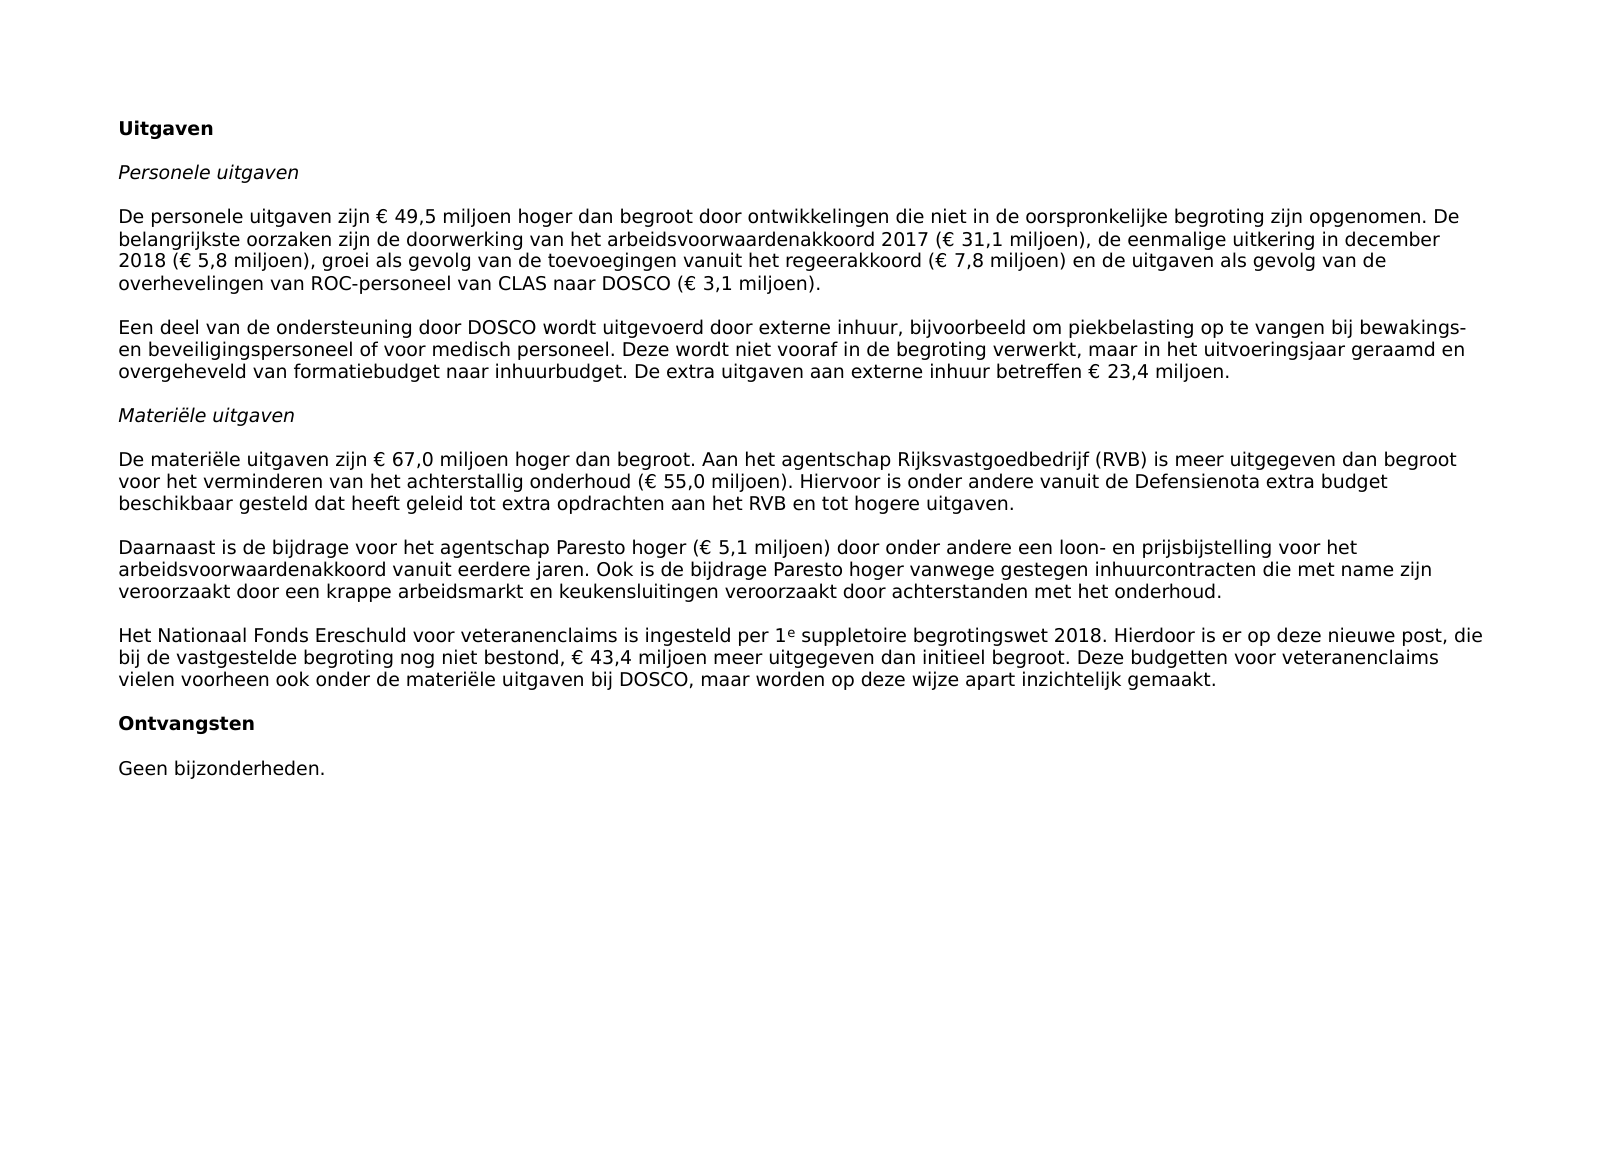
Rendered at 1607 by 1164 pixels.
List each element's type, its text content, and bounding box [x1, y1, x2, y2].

subtitle Materiële uitgaven [118, 405, 1488, 427]
subtitle Uitgaven [118, 118, 1488, 140]
text De materiële uitgaven zijn € 67,0 miljoen hoger dan begroot. Aan het agentschap Rijksvastgoedbedrijf (RVB) is meer uitgegeven dan begroot voor het verminderen van het achterstallig onderhoud (€ 55,0 miljoen). Hiervoor is onder andere vanuit de Defensienota extra budget beschikbaar gesteld dat heeft geleid tot extra opdrachten aan het RVB en tot hogere uitgaven. [118, 449, 1488, 515]
subtitle Personele uitgaven [118, 162, 1488, 184]
text De personele uitgaven zijn € 49,5 miljoen hoger dan begroot door ontwikkelingen die niet in de oorspronkelijke begroting zijn opgenomen. De belangrijkste oorzaken zijn de doorwerking van het arbeidsvoorwaardenakkoord 2017 (€ 31,1 miljoen), de eenmalige uitkering in december 2018 (€ 5,8 miljoen), groei als gevolg van de toevoegingen vanuit het regeerakkoord (€ 7,8 miljoen) en de uitgaven als gevolg van de overhevelingen van ROC-personeel van CLAS naar DOSCO (€ 3,1 miljoen). [118, 206, 1488, 294]
text Het Nationaal Fonds Ereschuld voor veteranenclaims is ingesteld per 1e suppletoire begrotingswet 2018. Hierdoor is er op deze nieuwe post, die bij de vastgestelde begroting nog niet bestond, € 43,4 miljoen meer uitgegeven dan initieel begroot. Deze budgetten voor veteranenclaims vielen voorheen ook onder de materiële uitgaven bij DOSCO, maar worden op deze wijze apart inzichtelijk gemaakt. [118, 625, 1488, 691]
text Daarnaast is de bijdrage voor het agentschap Paresto hoger (€ 5,1 miljoen) door onder andere een loon- en prijsbijstelling voor het arbeidsvoorwaardenakkoord vanuit eerdere jaren. Ook is de bijdrage Paresto hoger vanwege gestegen inhuurcontracten die met name zijn veroorzaakt door een krappe arbeidsmarkt en keukensluitingen veroorzaakt door achterstanden met het onderhoud. [118, 537, 1488, 603]
text Geen bijzonderheden. [118, 757, 1488, 779]
subtitle Ontvangsten [118, 713, 1488, 735]
text Een deel van de ondersteuning door DOSCO wordt uitgevoerd door externe inhuur, bijvoorbeeld om piekbelasting op te vangen bij bewakings- en beveiligingspersoneel of voor medisch personeel. Deze wordt niet vooraf in de begroting verwerkt, maar in het uitvoeringsjaar geraamd en overgeheveld van formatiebudget naar inhuurbudget. De extra uitgaven aan externe inhuur betreffen € 23,4 miljoen. [118, 317, 1488, 382]
